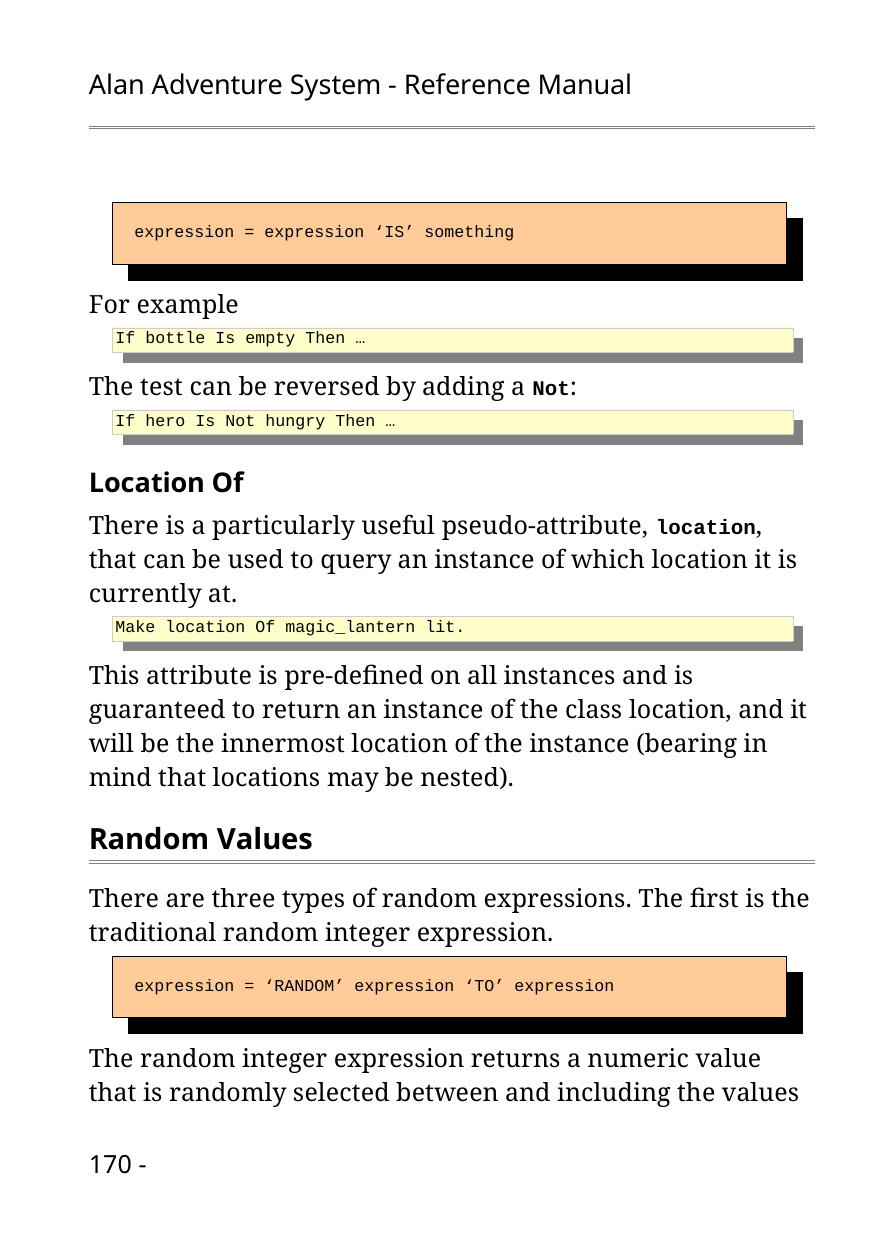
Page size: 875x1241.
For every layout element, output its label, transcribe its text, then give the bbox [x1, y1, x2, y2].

text The random integer expression returns a numeric value that is randomly selected between and including the values [88, 1041, 815, 1108]
text expression = ‘RANDOM’ expression ‘TO’ expression [113, 957, 786, 1017]
text There is a particularly useful pseudo-attribute, location, that can be used to query an instance of which location it is currently at. [88, 508, 815, 609]
subtitle Random Values [88, 819, 815, 863]
text There are three types of random expressions. The first is the traditional random integer expression. [88, 881, 815, 949]
text The test can be reversed by adding a Not: [88, 369, 815, 403]
text expression = expression ‘IS’ something [113, 203, 786, 264]
text This attribute is pre-defined on all instances and is guaranteed to return an instance of the class location, and it will be the innermost location of the instance (bearing in mind that locations may be nested). [88, 658, 815, 793]
text For example [88, 287, 815, 321]
text If hero Is Not hungry Then … [113, 411, 793, 434]
text Make location Of magic_lantern lit. [113, 617, 793, 641]
subtitle Location Of [88, 463, 815, 501]
text If bottle Is empty Then … [113, 329, 793, 352]
